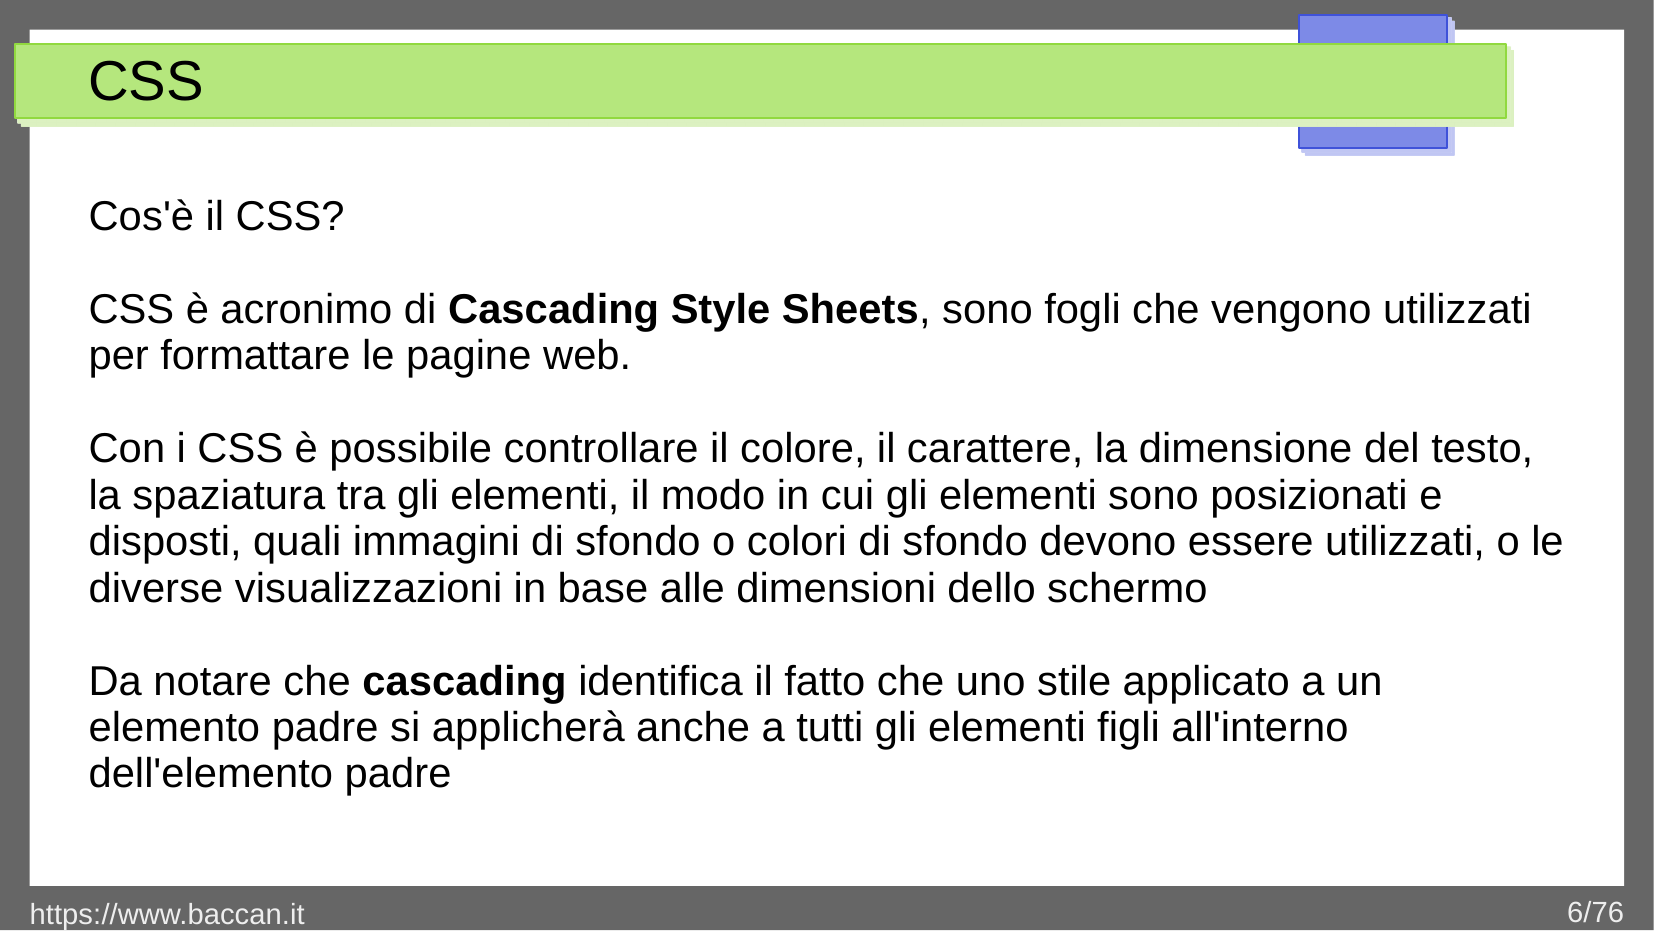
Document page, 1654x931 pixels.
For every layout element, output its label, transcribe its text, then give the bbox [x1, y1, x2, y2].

title CSS [88, 44, 1506, 119]
text_box Cos'è il CSS? CSS è acronimo di Cascading Style Sheets, sono fogli che vengono utilizzati per formattare le pagine web. Con i CSS è possibile controllare il colore, il carattere, la dimensione del testo, la spaziatura tra gli elementi, il modo in cui gli elementi sono posizionati e disposti, quali immagini di sfondo o colori di sfondo devono essere utilizzati, o le diverse visualizzazioni in base alle dimensioni dello schermo Da notare che cascading identifica il fatto che uno stile applicato a un elemento padre si applicherà anche a tutti gli elementi figli all'interno dell'elemento padre [88, 169, 1565, 820]
